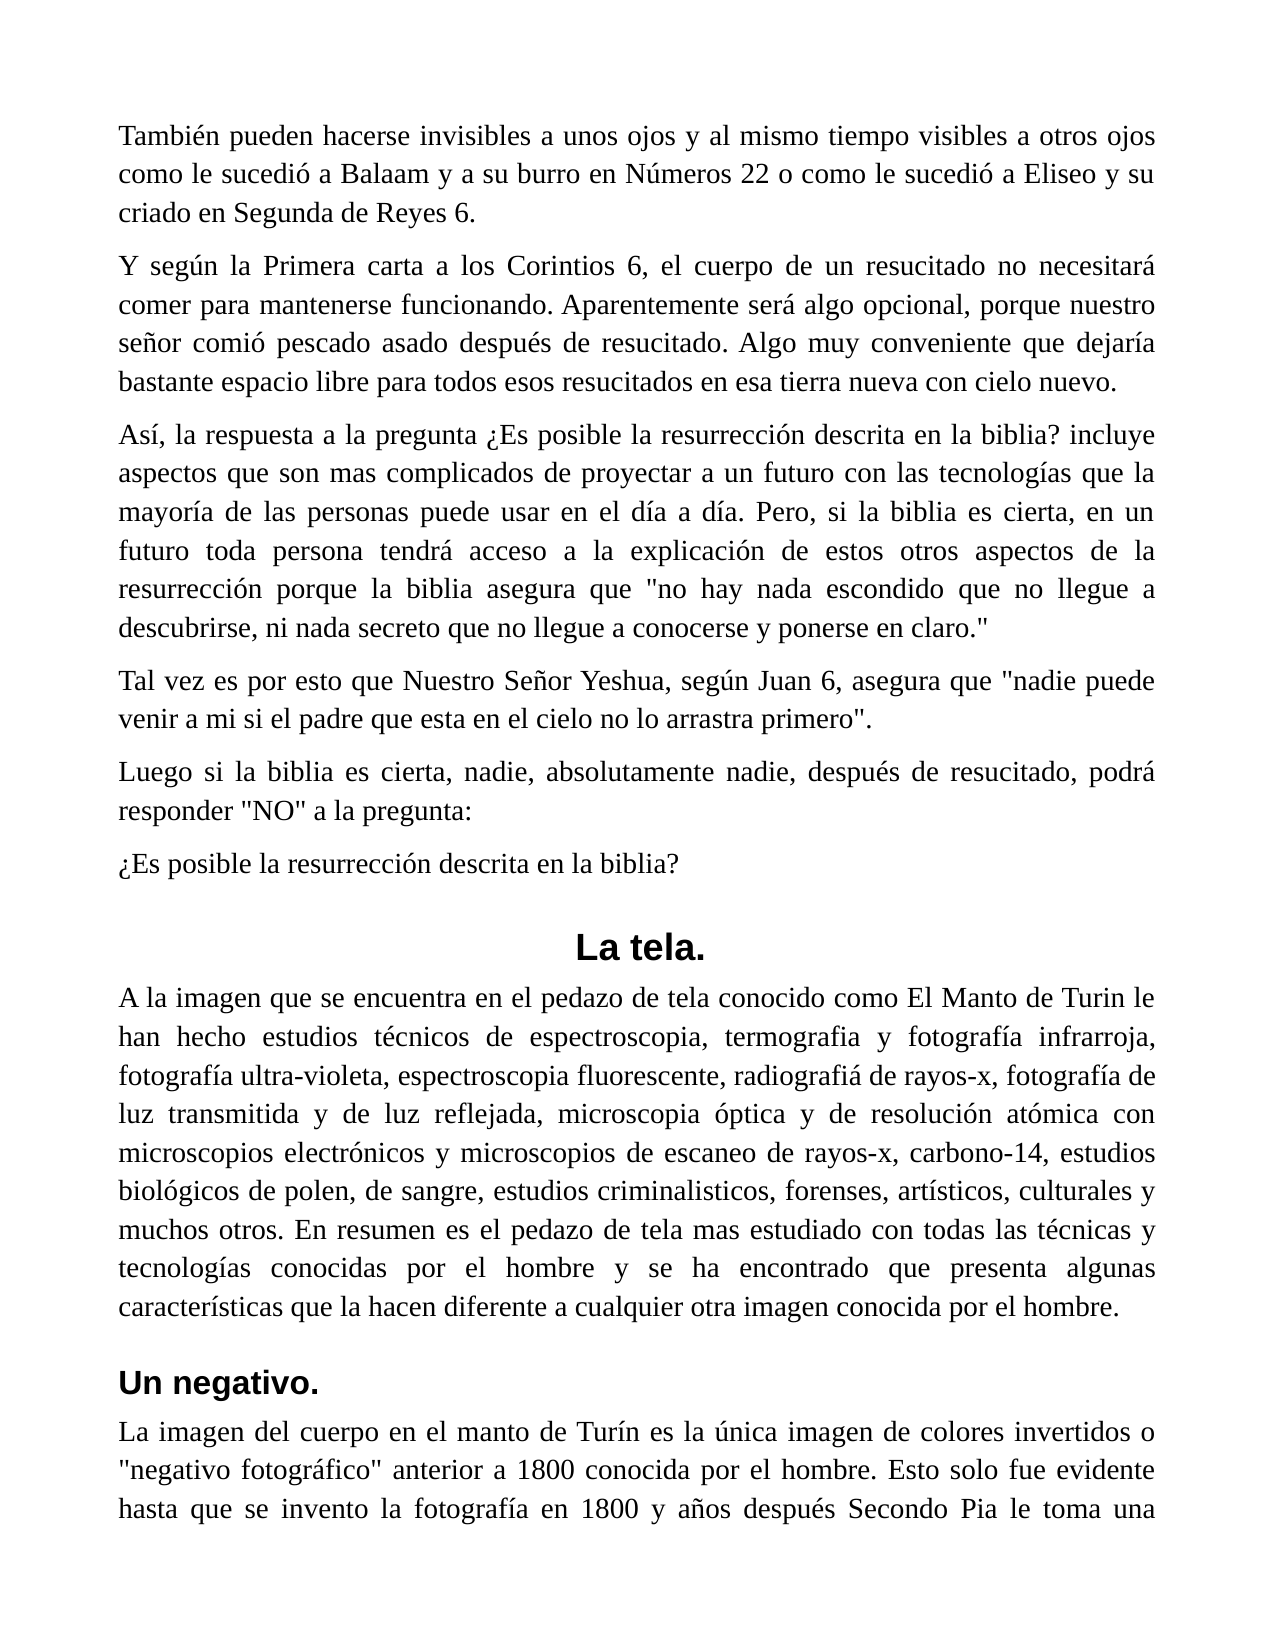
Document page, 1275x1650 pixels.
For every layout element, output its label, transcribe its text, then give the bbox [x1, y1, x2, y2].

text A la imagen que se encuentra en el pedazo de tela conocido como El Manto de Turin le han hecho estudios técnicos de espectroscopia, termografia y fotografía infrarroja, fotografía ultra-violeta, espectroscopia fluorescente, radiografiá de rayos-x, fotografía de luz transmitida y de luz reflejada, microscopia óptica y de resolución atómica con microscopios electrónicos y microscopios de escaneo de rayos-x, carbono-14, estudios biológicos de polen, de sangre, estudios criminalisticos, forenses, artísticos, culturales y muchos otros. En resumen es el pedazo de tela mas estudiado con todas las técnicas y tecnologías conocidas por el hombre y se ha encontrado que presenta algunas características que la hacen diferente a cualquier otra imagen conocida por el hombre. [118, 981, 1157, 1322]
text ¿Es posible la resurrección descrita en la biblia? [118, 846, 1157, 880]
text Luego si la biblia es cierta, nadie, absolutamente nadie, después de resucitado, podrá responder "NO" a la pregunta: [118, 754, 1157, 827]
text Así, la respuesta a la pregunta ¿Es posible la resurrección descrita en la biblia? incluye aspectos que son mas complicados de proyectar a un futuro con las tecnologías que la mayoría de las personas puede usar en el día a día. Pero, si la biblia es cierta, en un futuro toda persona tendrá acceso a la explicación de estos otros aspectos de la resurrección porque la biblia asegura que "no hay nada escondido que no llegue a descubrirse, ni nada secreto que no llegue a conocerse y ponerse en claro." [118, 417, 1157, 643]
subtitle Un negativo. [118, 1363, 1157, 1401]
text También pueden hacerse invisibles a unos ojos y al mismo tiempo visibles a otros ojos como le sucedió a Balaam y a su burro en Números 22 o como le sucedió a Eliseo y su criado en Segunda de Reyes 6. [118, 118, 1157, 229]
text Y según la Primera carta a los Corintios 6, el cuerpo de un resucitado no necesitará comer para mantenerse funcionando. Aparentemente será algo opcional, porque nuestro señor comió pescado asado después de resucitado. Algo muy conveniente que dejaría bastante espacio libre para todos esos resucitados en esa tierra nueva con cielo nuevo. [118, 248, 1157, 397]
text La imagen del cuerpo en el manto de Turín es la única imagen de colores invertidos o "negativo fotográfico" anterior a 1800 conocida por el hombre. Esto solo fue evidente hasta que se invento la fotografía en 1800 y años después Secondo Pia le toma una [118, 1414, 1157, 1524]
text Tal vez es por esto que Nuestro Señor Yeshua, según Juan 6, asegura que "nadie puede venir a mi si el padre que esta en el cielo no lo arrastra primero". [118, 663, 1157, 735]
subtitle La tela. [124, 924, 1157, 968]
